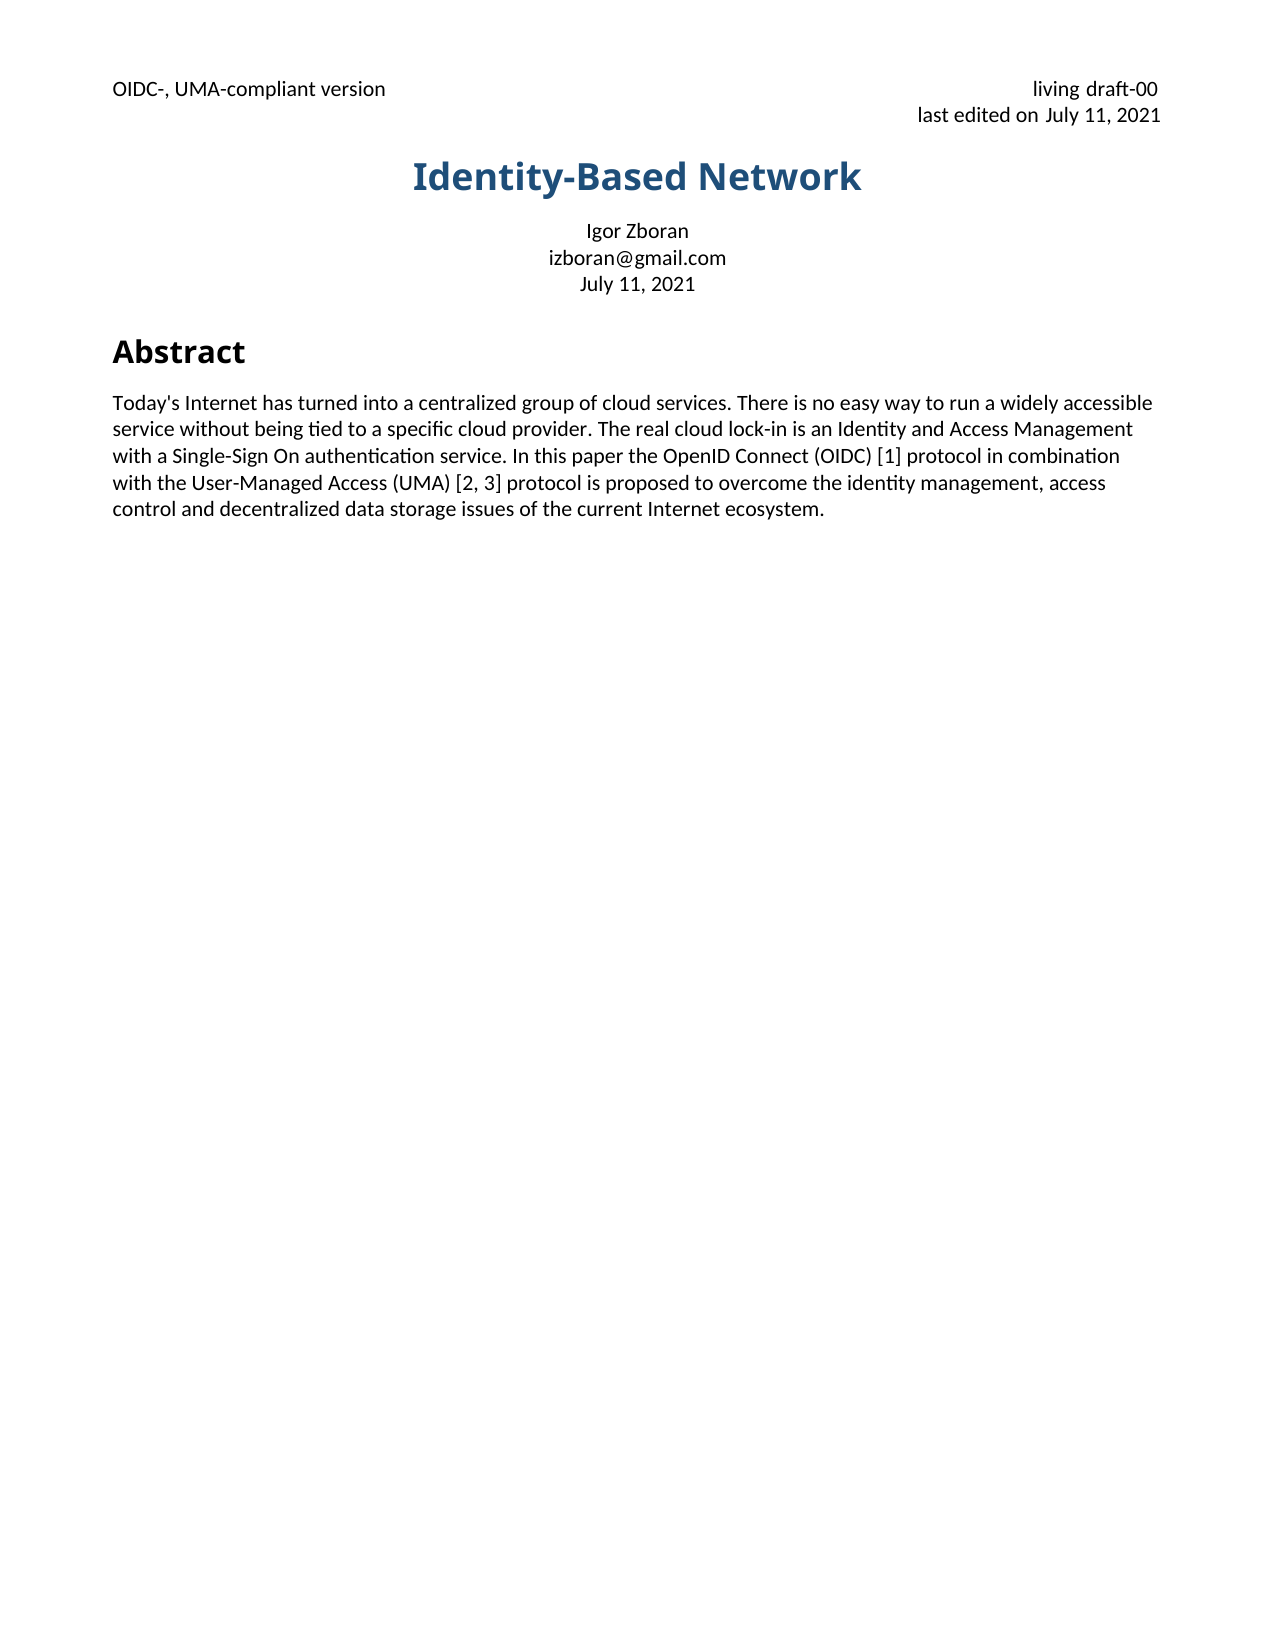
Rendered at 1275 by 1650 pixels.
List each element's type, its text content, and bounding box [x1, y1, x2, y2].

text July 11, 2021 [112, 271, 1162, 297]
text izboran@gmail.com [112, 244, 1162, 271]
text Identity-Based Network [112, 150, 1162, 201]
text Igor Zboran [112, 217, 1162, 244]
text Today's Internet has turned into a centralized group of cloud services. There is no easy way to run a widely accessible service without being tied to a specific cloud provider. The real cloud lock-in is an Identity and Access Management with a Single-Sign On authentication service. In this paper the OpenID Connect (OIDC) [1] protocol in combination with the User-Managed Access (UMA) [2, 3] protocol is proposed to overcome the identity management, access control and decentralized data storage issues of the current Internet ecosystem. [112, 389, 1162, 522]
text Abstract [112, 330, 1162, 372]
